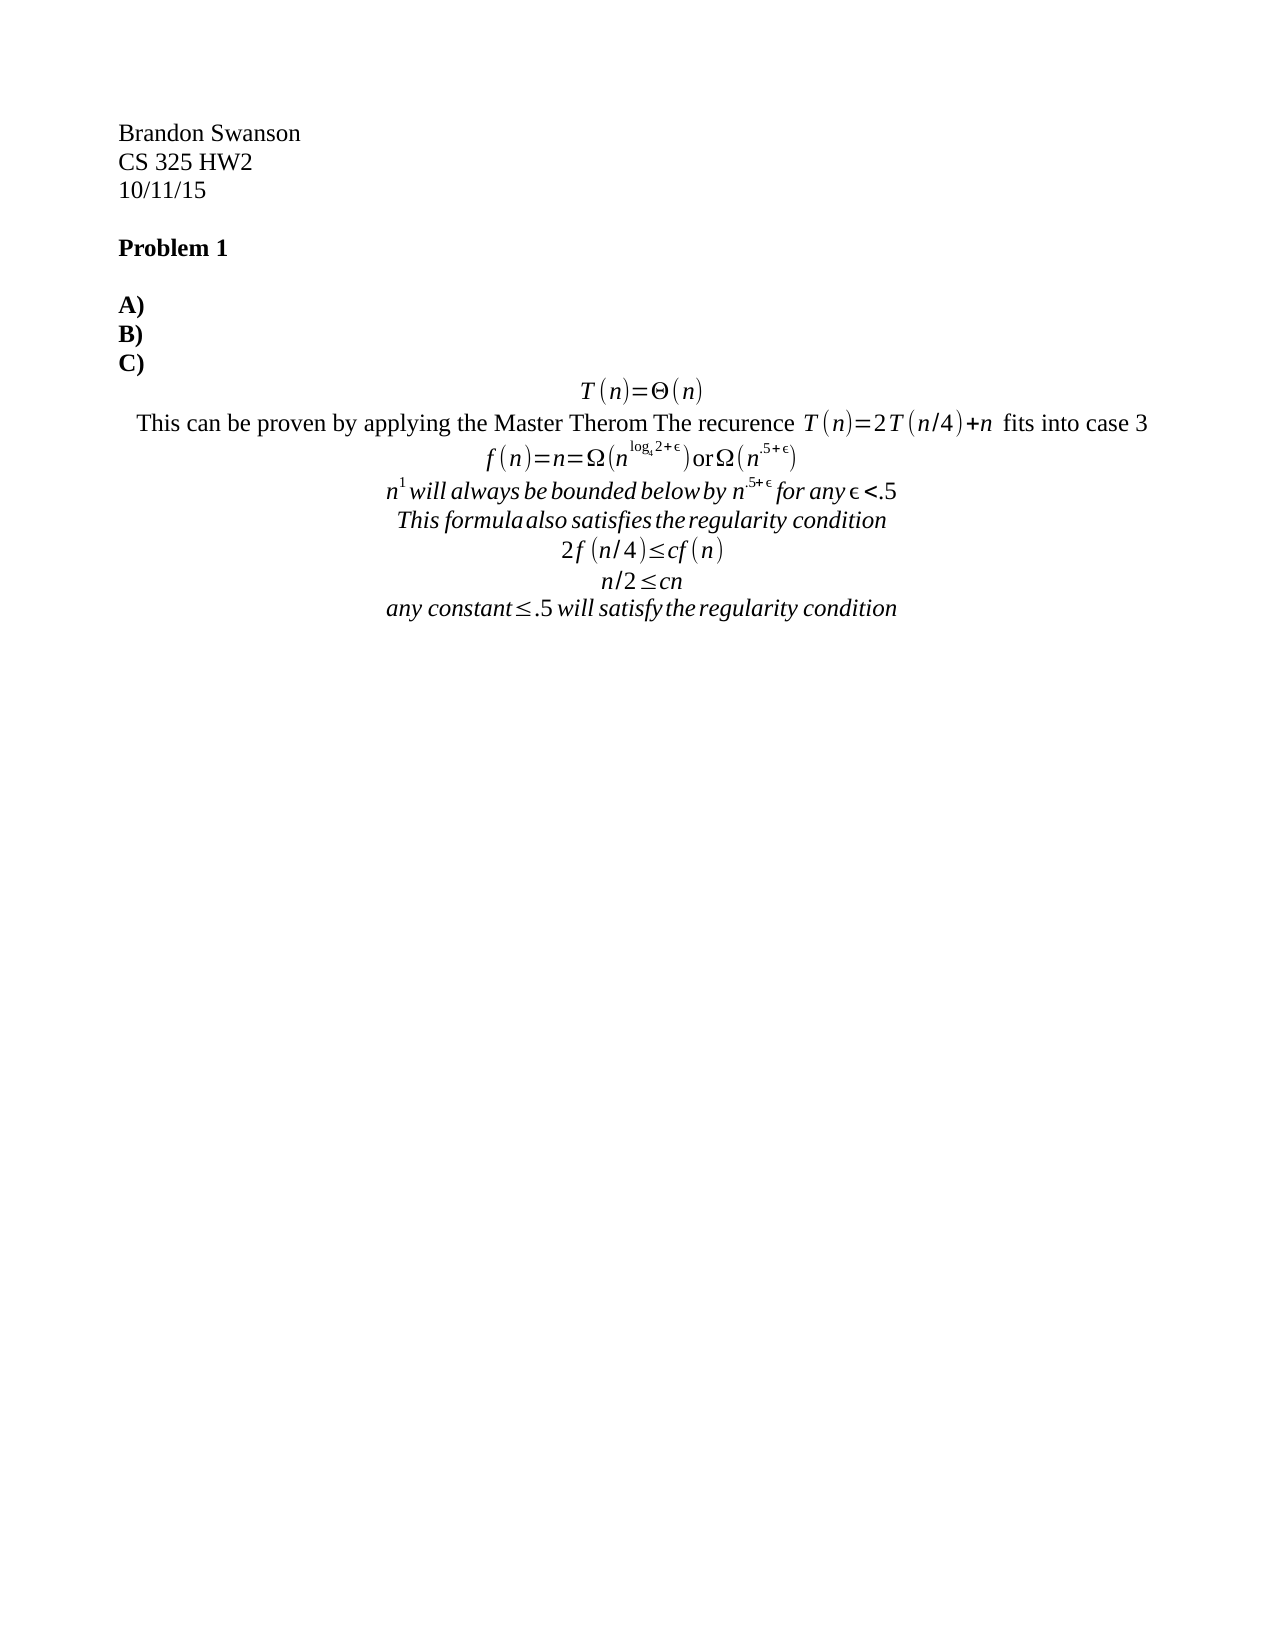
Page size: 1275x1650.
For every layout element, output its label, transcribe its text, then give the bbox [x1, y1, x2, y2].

text B) [118, 319, 1157, 348]
text A) [118, 291, 1157, 319]
text Brandon Swanson [118, 118, 1157, 147]
text C) [118, 348, 1157, 623]
text CS 325 HW2 [118, 147, 1157, 176]
text 10/11/15 [118, 176, 1157, 204]
text Problem 1 [118, 233, 1157, 262]
